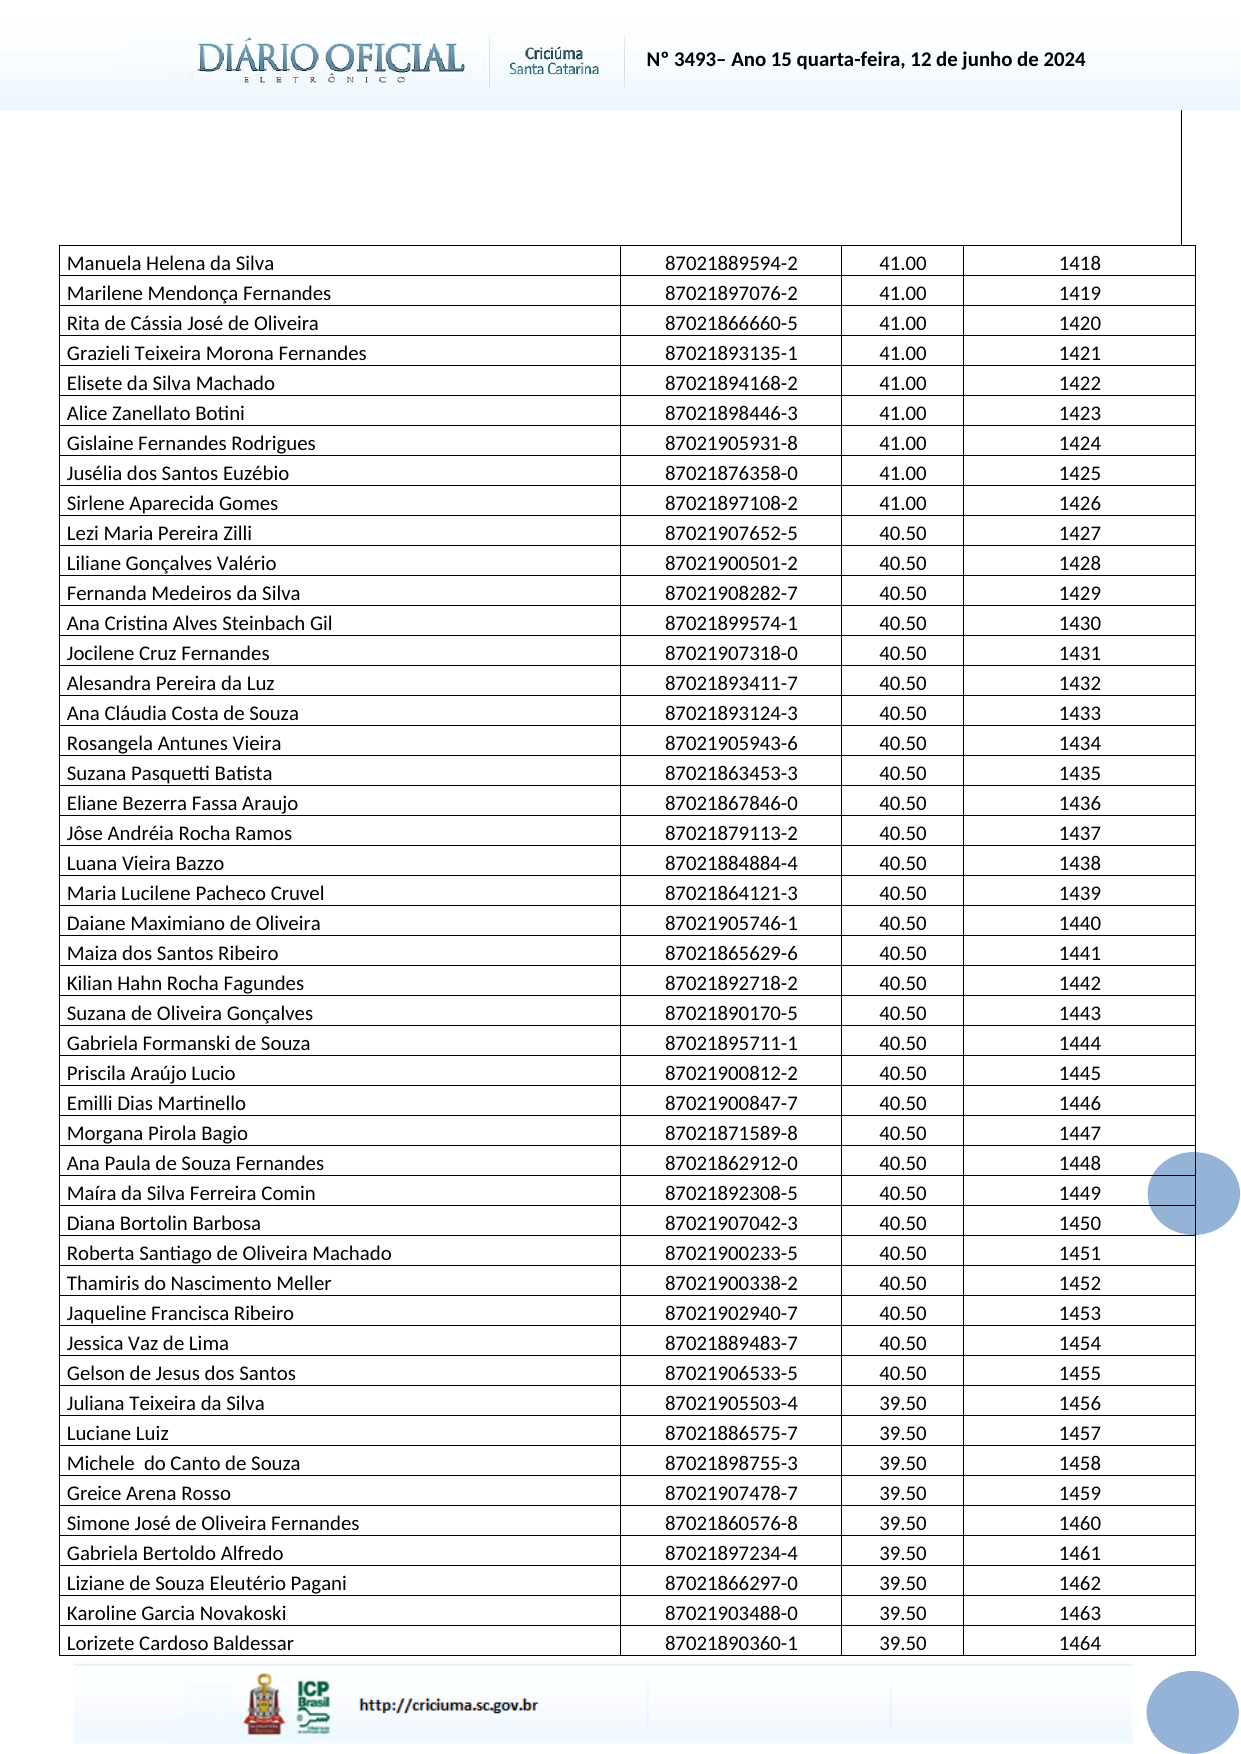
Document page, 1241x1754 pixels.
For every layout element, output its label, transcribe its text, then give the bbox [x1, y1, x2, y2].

table_cell 87021893411-7 [621, 666, 841, 695]
table_cell 87021907478-7 [621, 1476, 841, 1505]
table_cell 1433 [964, 696, 1195, 725]
table_cell 87021862912-0 [621, 1146, 841, 1175]
table_cell 40.50 [842, 996, 963, 1025]
table_cell 1435 [964, 756, 1195, 785]
table_cell Luana Vieira Bazzo [60, 846, 620, 875]
table_cell 1437 [964, 816, 1195, 845]
table_cell 40.50 [842, 576, 963, 605]
table_cell 40.50 [842, 936, 963, 965]
table_cell Luciane Luiz [60, 1416, 620, 1445]
table_cell 87021895711-1 [621, 1026, 841, 1055]
table_cell 87021886575-7 [621, 1416, 841, 1445]
table_cell 40.50 [842, 1206, 963, 1235]
table_cell 87021890360-1 [621, 1626, 841, 1655]
table_cell 87021889483-7 [621, 1326, 841, 1355]
table_cell Kilian Hahn Rocha Fagundes [60, 966, 620, 995]
table_cell 40.50 [842, 846, 963, 875]
table_cell 1434 [964, 726, 1195, 755]
table_cell 87021897076-2 [621, 276, 841, 305]
table_cell Liliane Gonçalves Valério [60, 546, 620, 575]
table_cell Rosangela Antunes Vieira [60, 726, 620, 755]
table_cell 87021903488-0 [621, 1596, 841, 1625]
table_cell 1452 [964, 1266, 1195, 1295]
table_cell 40.50 [842, 1086, 963, 1115]
table_cell 1444 [964, 1026, 1195, 1055]
table_cell 1445 [964, 1056, 1195, 1085]
table_cell 1447 [964, 1116, 1195, 1145]
table_cell Grazieli Teixeira Morona Fernandes [60, 336, 620, 365]
table_cell 41.00 [842, 426, 963, 455]
table_cell 87021898446-3 [621, 396, 841, 425]
table_cell 40.50 [842, 666, 963, 695]
table_cell Gabriela Formanski de Souza [60, 1026, 620, 1055]
table_cell 40.50 [842, 1116, 963, 1145]
table_cell Maíra da Silva Ferreira Comin [60, 1176, 620, 1205]
table_cell 41.00 [842, 456, 963, 485]
table_cell 1439 [964, 876, 1195, 905]
table_cell 87021864121-3 [621, 876, 841, 905]
table_cell 87021894168-2 [621, 366, 841, 395]
table_cell 1430 [964, 606, 1195, 635]
table_cell 39.50 [842, 1416, 963, 1445]
table_cell Jocilene Cruz Fernandes [60, 636, 620, 665]
table_cell 40.50 [842, 1326, 963, 1355]
table_cell 1418 [964, 246, 1195, 275]
table_cell Marilene Mendonça Fernandes [60, 276, 620, 305]
table_cell 39.50 [842, 1566, 963, 1595]
table_cell 40.50 [842, 1266, 963, 1295]
table_cell 1457 [964, 1416, 1195, 1445]
table_cell 1423 [964, 396, 1195, 425]
table_cell 40.50 [842, 786, 963, 815]
table_cell 87021892308-5 [621, 1176, 841, 1205]
table_cell 1458 [964, 1446, 1195, 1475]
table_cell 87021900812-2 [621, 1056, 841, 1085]
table_cell 1460 [964, 1506, 1195, 1535]
table_cell 39.50 [842, 1386, 963, 1415]
table_cell 40.50 [842, 726, 963, 755]
table_cell 40.50 [842, 636, 963, 665]
table_cell Jôse Andréia Rocha Ramos [60, 816, 620, 845]
table_cell 87021900847-7 [621, 1086, 841, 1115]
table_cell Gislaine Fernandes Rodrigues [60, 426, 620, 455]
table_cell 1459 [964, 1476, 1195, 1505]
table_cell 1463 [964, 1596, 1195, 1625]
table_cell 40.50 [842, 1356, 963, 1385]
table_cell 87021889594-2 [621, 246, 841, 275]
table_cell 41.00 [842, 336, 963, 365]
table_cell Manuela Helena da Silva [60, 246, 620, 275]
table_cell Gelson de Jesus dos Santos [60, 1356, 620, 1385]
table_cell 87021902940-7 [621, 1296, 841, 1325]
table_cell 1442 [964, 966, 1195, 995]
table_cell 87021865629-6 [621, 936, 841, 965]
table_cell Liziane de Souza Eleutério Pagani [60, 1566, 620, 1595]
table_cell 40.50 [842, 1236, 963, 1265]
table_cell Ana Cláudia Costa de Souza [60, 696, 620, 725]
table_cell 40.50 [842, 816, 963, 845]
table_cell Thamiris do Nascimento Meller [60, 1266, 620, 1295]
table_cell 39.50 [842, 1596, 963, 1625]
table_cell Maiza dos Santos Ribeiro [60, 936, 620, 965]
table_cell 1438 [964, 846, 1195, 875]
table_cell 1448 [964, 1146, 1195, 1175]
table_cell Lorizete Cardoso Baldessar [60, 1626, 620, 1655]
table_cell 40.50 [842, 1146, 963, 1175]
table_cell Emilli Dias Martinello [60, 1086, 620, 1115]
table_cell Elisete da Silva Machado [60, 366, 620, 395]
table_cell Diana Bortolin Barbosa [60, 1206, 620, 1235]
table_cell 1461 [964, 1536, 1195, 1565]
table_cell 87021897234-4 [621, 1536, 841, 1565]
table_cell 39.50 [842, 1626, 963, 1655]
table_cell Suzana Pasquetti Batista [60, 756, 620, 785]
table_cell 41.00 [842, 246, 963, 275]
table_cell 87021899574-1 [621, 606, 841, 635]
table_cell Jessica Vaz de Lima [60, 1326, 620, 1355]
table_cell 87021876358-0 [621, 456, 841, 485]
table_cell 1462 [964, 1566, 1195, 1595]
table_cell 1446 [964, 1086, 1195, 1115]
table_cell Juliana Teixeira da Silva [60, 1386, 620, 1415]
table_cell 87021907042-3 [621, 1206, 841, 1235]
table_cell Karoline Garcia Novakoski [60, 1596, 620, 1625]
table_cell 1432 [964, 666, 1195, 695]
table_cell 87021897108-2 [621, 486, 841, 515]
table_cell 1421 [964, 336, 1195, 365]
table_cell Eliane Bezerra Fassa Araujo [60, 786, 620, 815]
table_cell 1419 [964, 276, 1195, 305]
table_cell Suzana de Oliveira Gonçalves [60, 996, 620, 1025]
table_cell 87021879113-2 [621, 816, 841, 845]
table_cell 87021905931-8 [621, 426, 841, 455]
table_cell 87021907652-5 [621, 516, 841, 545]
table_cell 1429 [964, 576, 1195, 605]
table_cell 1424 [964, 426, 1195, 455]
table_cell 40.50 [842, 876, 963, 905]
table_cell 40.50 [842, 696, 963, 725]
table_cell 40.50 [842, 906, 963, 935]
table_cell Morgana Pirola Bagio [60, 1116, 620, 1145]
table_cell 1436 [964, 786, 1195, 815]
table_cell 87021892718-2 [621, 966, 841, 995]
table_cell Priscila Araújo Lucio [60, 1056, 620, 1085]
table_cell 1426 [964, 486, 1195, 515]
table_cell 1420 [964, 306, 1195, 335]
table_cell Sirlene Aparecida Gomes [60, 486, 620, 515]
table_cell Daiane Maximiano de Oliveira [60, 906, 620, 935]
table_cell 87021906533-5 [621, 1356, 841, 1385]
table_cell Jusélia dos Santos Euzébio [60, 456, 620, 485]
table_cell 39.50 [842, 1476, 963, 1505]
table_cell 1425 [964, 456, 1195, 485]
table_cell 87021884884-4 [621, 846, 841, 875]
table_cell 40.50 [842, 1026, 963, 1055]
table_cell Roberta Santiago de Oliveira Machado [60, 1236, 620, 1265]
table_cell 40.50 [842, 756, 963, 785]
table_cell 41.00 [842, 486, 963, 515]
table_cell 87021890170-5 [621, 996, 841, 1025]
table_cell 1443 [964, 996, 1195, 1025]
table_cell 87021907318-0 [621, 636, 841, 665]
table_cell 87021900501-2 [621, 546, 841, 575]
table_cell 40.50 [842, 516, 963, 545]
table_cell 87021893135-1 [621, 336, 841, 365]
table_cell 41.00 [842, 276, 963, 305]
table_cell 87021900338-2 [621, 1266, 841, 1295]
table_cell 1440 [964, 906, 1195, 935]
table_cell Fernanda Medeiros da Silva [60, 576, 620, 605]
table_cell Greice Arena Rosso [60, 1476, 620, 1505]
table_cell 39.50 [842, 1446, 963, 1475]
table_cell 40.50 [842, 546, 963, 575]
table_cell 1455 [964, 1356, 1195, 1385]
table_cell Michele do Canto de Souza [60, 1446, 620, 1475]
table_cell 87021893124-3 [621, 696, 841, 725]
table_cell 41.00 [842, 366, 963, 395]
table_cell Lezi Maria Pereira Zilli [60, 516, 620, 545]
table_cell 1464 [964, 1626, 1195, 1655]
table_cell 87021908282-7 [621, 576, 841, 605]
table_cell 40.50 [842, 966, 963, 995]
table_cell 87021866297-0 [621, 1566, 841, 1595]
table_cell 1431 [964, 636, 1195, 665]
table_cell Ana Cristina Alves Steinbach Gil [60, 606, 620, 635]
table_cell Maria Lucilene Pacheco Cruvel [60, 876, 620, 905]
table_cell 41.00 [842, 306, 963, 335]
table_cell 87021905503-4 [621, 1386, 841, 1415]
table_cell 87021905746-1 [621, 906, 841, 935]
table_cell 87021871589-8 [621, 1116, 841, 1145]
table_cell 40.50 [842, 1176, 963, 1205]
table_cell 39.50 [842, 1506, 963, 1535]
table_cell 87021863453-3 [621, 756, 841, 785]
table_cell Rita de Cássia José de Oliveira [60, 306, 620, 335]
table_cell 1451 [964, 1236, 1195, 1265]
table_cell 87021867846-0 [621, 786, 841, 815]
table_cell 40.50 [842, 1056, 963, 1085]
table_cell 87021860576-8 [621, 1506, 841, 1535]
table_cell Simone José de Oliveira Fernandes [60, 1506, 620, 1535]
table_cell 1427 [964, 516, 1195, 545]
table_cell Ana Paula de Souza Fernandes [60, 1146, 620, 1175]
table_cell 87021898755-3 [621, 1446, 841, 1475]
table_cell Alice Zanellato Botini [60, 396, 620, 425]
table_cell 87021900233-5 [621, 1236, 841, 1265]
table_cell 1456 [964, 1386, 1195, 1415]
table_cell 1450 [964, 1206, 1183, 1235]
table_cell 87021866660-5 [621, 306, 841, 335]
table_cell 1428 [964, 546, 1195, 575]
table_cell Gabriela Bertoldo Alfredo [60, 1536, 620, 1565]
table_cell 1454 [964, 1326, 1195, 1355]
table_cell 39.50 [842, 1536, 963, 1565]
table_cell 1453 [964, 1296, 1195, 1325]
table_cell 1422 [964, 366, 1195, 395]
table_cell 87021905943-6 [621, 726, 841, 755]
table_cell 40.50 [842, 606, 963, 635]
table_cell 40.50 [842, 1296, 963, 1325]
table_cell 1441 [964, 936, 1195, 965]
table_cell Jaqueline Francisca Ribeiro [60, 1296, 620, 1325]
table_cell 41.00 [842, 396, 963, 425]
table_cell Alesandra Pereira da Luz [60, 666, 620, 695]
table_cell 1449 [964, 1176, 1151, 1205]
